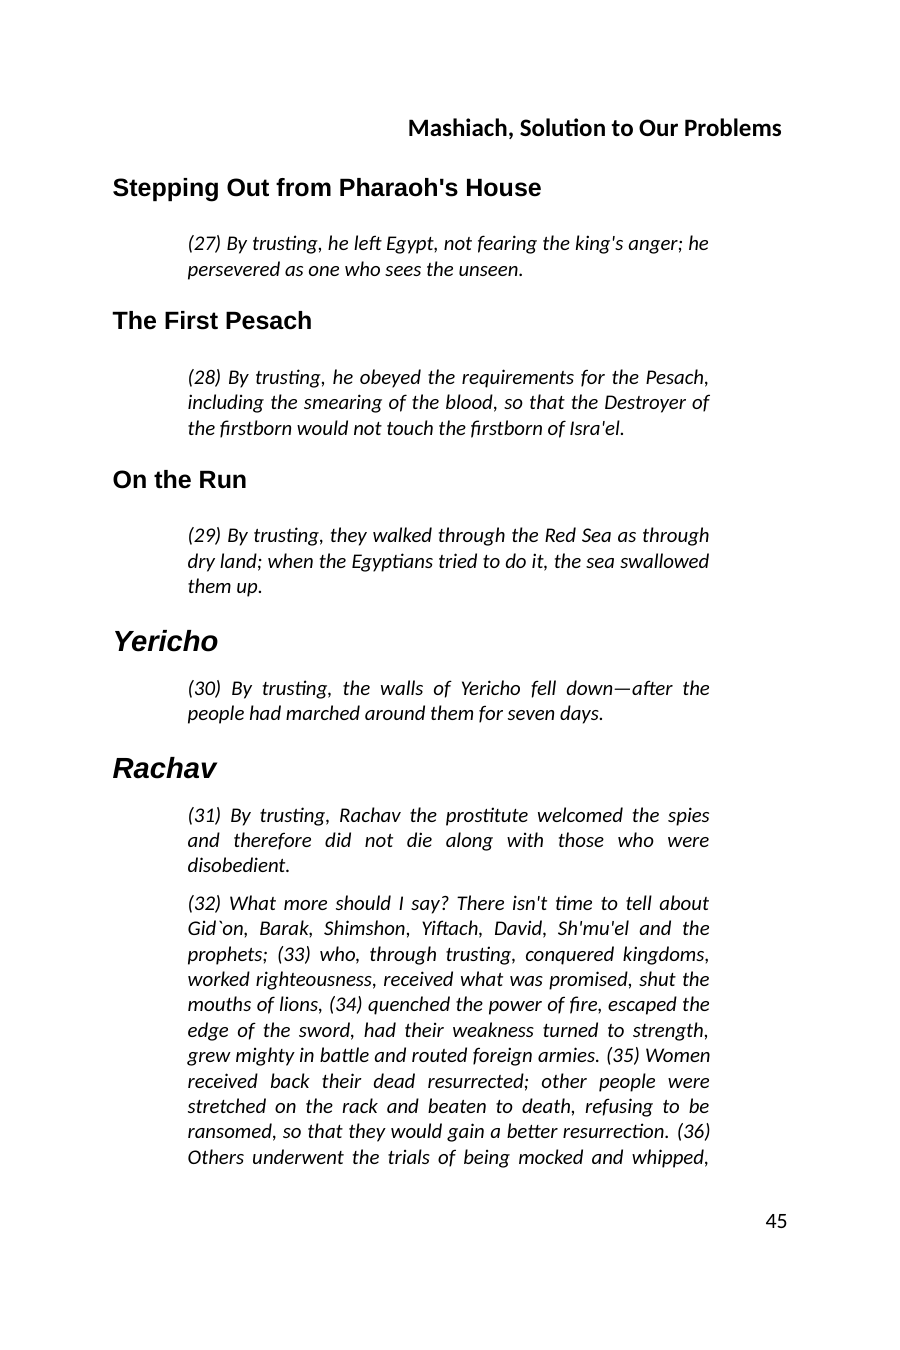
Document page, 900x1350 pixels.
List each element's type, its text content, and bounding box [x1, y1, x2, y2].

subtitle On the Run [112, 465, 787, 494]
text (32) What more should I say? There isn't time to tell about Gid`on, Barak, Shimshon, Yiftach, David, Sh'mu'el and the prophets; (33) who, through trusting, conquered kingdoms, worked righteousness, received what was promised, shut the mouths of lions, (34) quenched the power of fire, escaped the edge of the sword, had their weakness turned to strength, grew mighty in battle and routed foreign armies. (35) Women received back their dead resurrected; other people were stretched on the rack and beaten to death, refusing to be ransomed, so that they would gain a better resurrection. (36) Others underwent the trials of being mocked and whipped, [187, 890, 712, 1169]
subtitle Stepping Out from Pharaoh's House [112, 173, 787, 202]
text (29) By trusting, they walked through the Red Sea as through dry land; when the Egyptians tried to do it, the sea swallowed them up. [187, 523, 712, 599]
text (28) By trusting, he obeyed the requirements for the Pesach, including the smearing of the blood, so that the Destroyer of the firstborn would not touch the firstborn of Isra'el. [187, 364, 712, 440]
subtitle The First Pesach [112, 306, 787, 335]
text (27) By trusting, he left Egypt, not fearing the king's anger; he persevered as one who sees the unseen. [187, 231, 712, 281]
text (31) By trusting, Rachav the prostitute welcomed the spies and therefore did not die along with those who were disobedient. [187, 802, 712, 878]
subtitle Yericho [112, 624, 787, 658]
text (30) By trusting, the walls of Yericho fell down—after the people had marched around them for seven days. [187, 675, 712, 726]
subtitle Rachav [112, 751, 787, 785]
